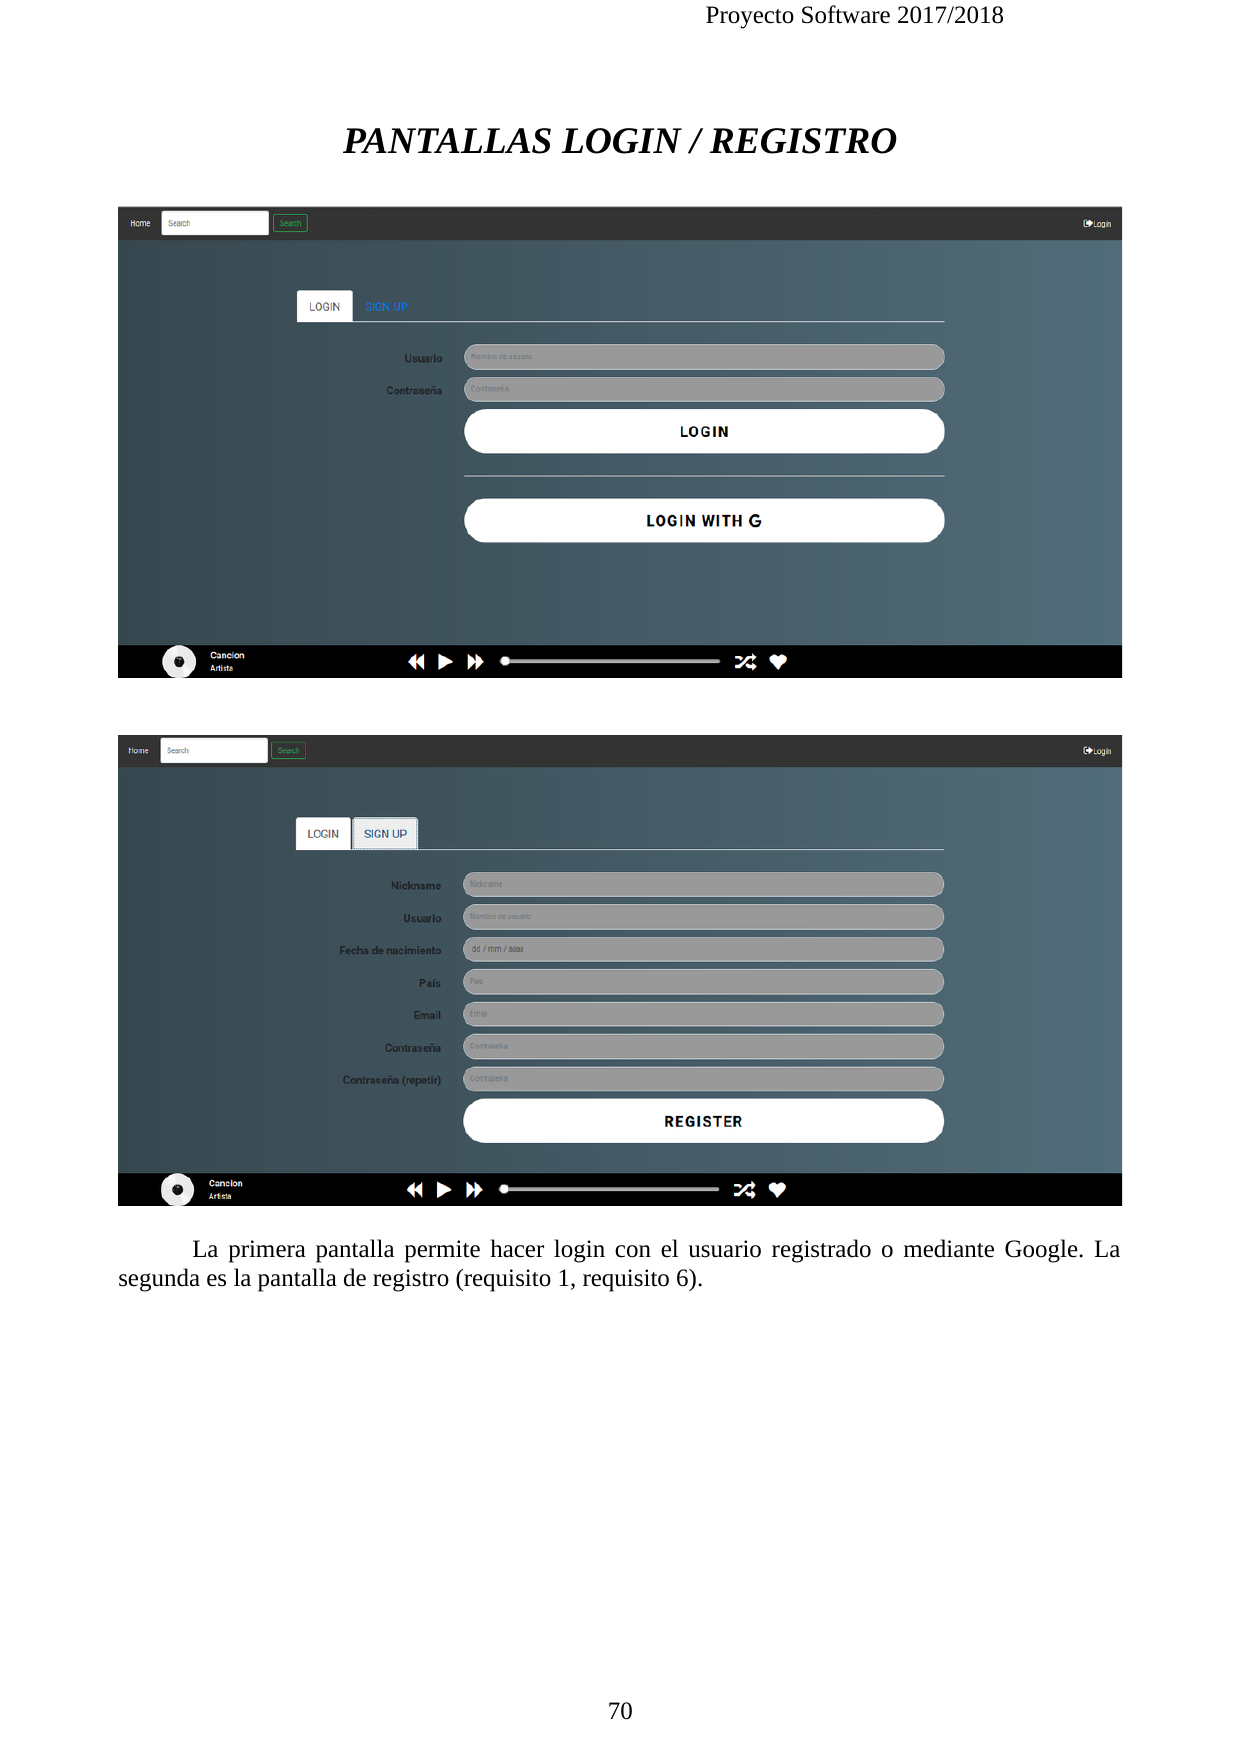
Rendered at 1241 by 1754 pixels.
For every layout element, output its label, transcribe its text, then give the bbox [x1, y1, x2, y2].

picture [118, 735, 1123, 1206]
text La primera pantalla permite hacer login con el usuario registrado o mediante Google. La segunda es la pantalla de registro (requisito 1, requisito 6). [118, 1234, 1122, 1292]
picture [118, 206, 1123, 678]
text PANTALLAS LOGIN / REGISTRO [118, 118, 1122, 161]
